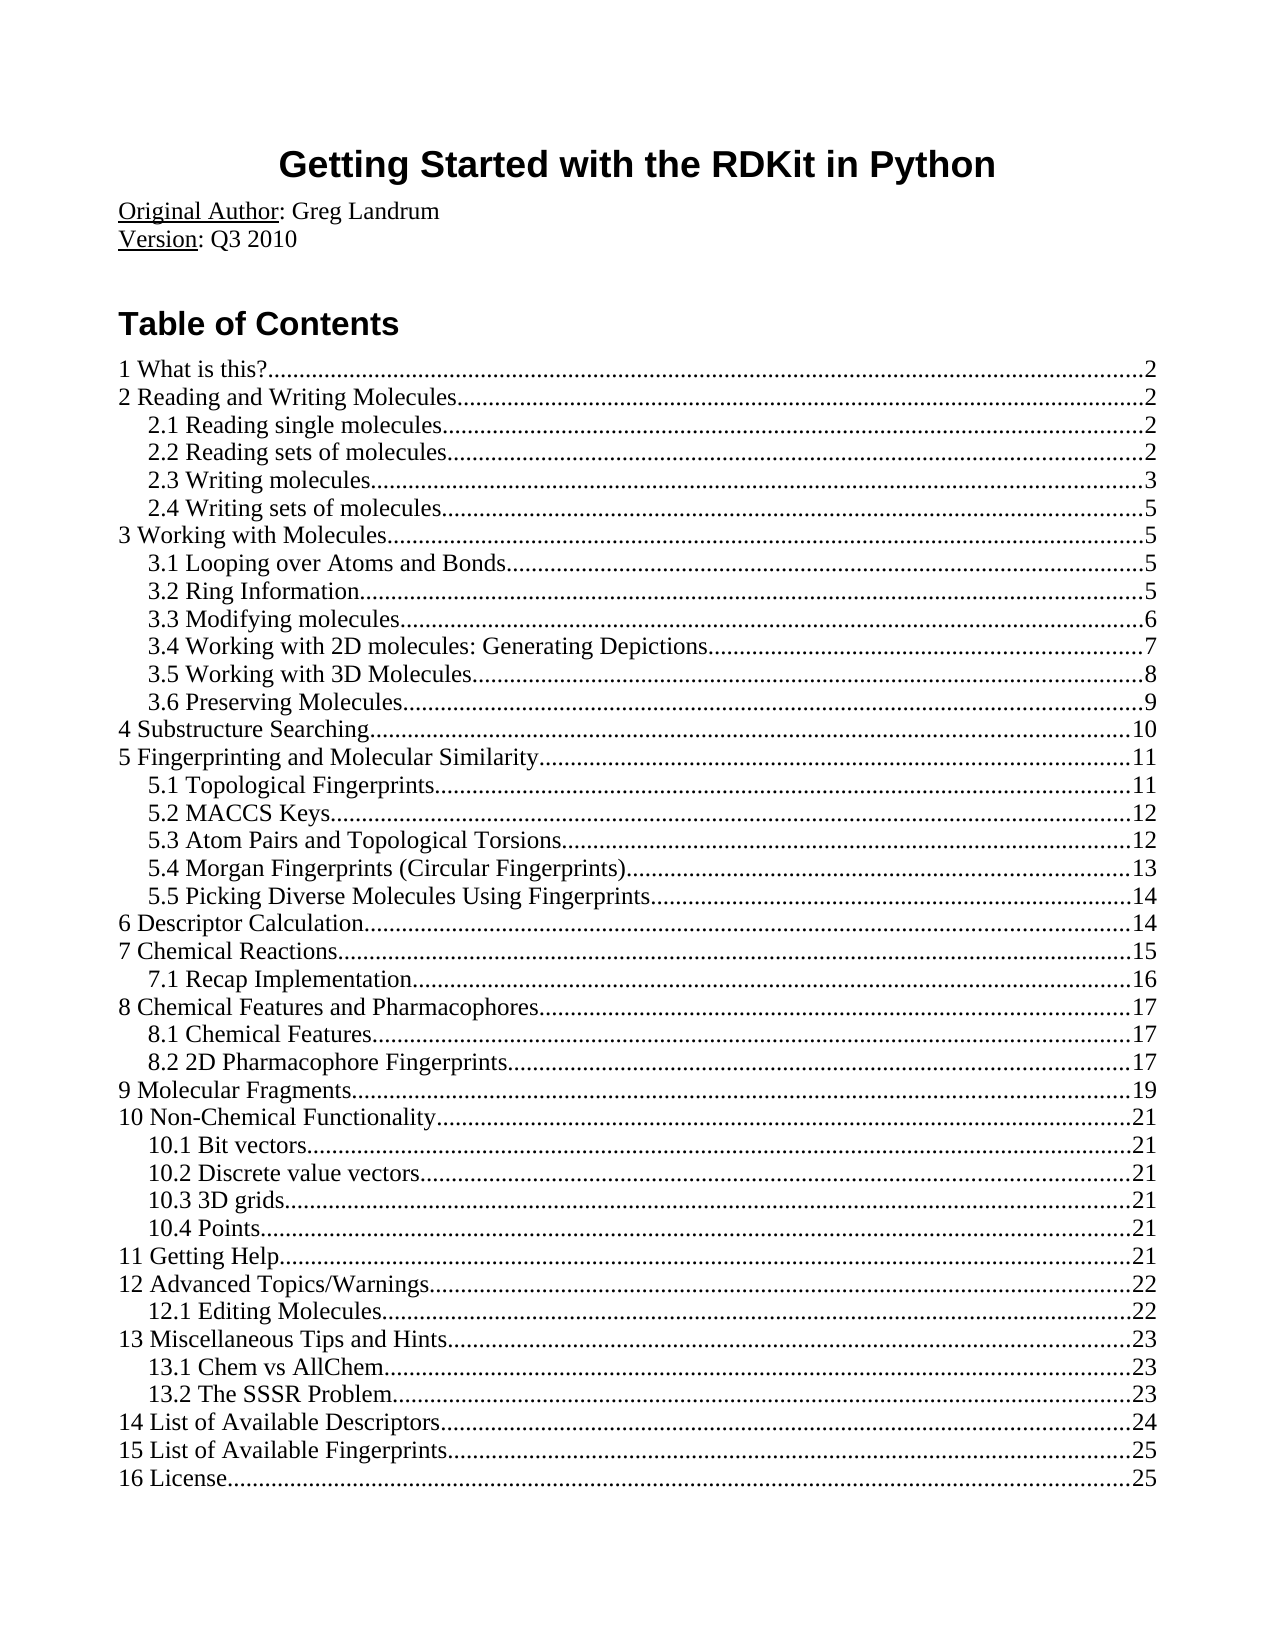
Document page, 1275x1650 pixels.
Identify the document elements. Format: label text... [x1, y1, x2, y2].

text 5.5 Picking Diverse Molecules Using Fingerprints 14 [148, 882, 1157, 909]
text 2 Reading and Writing Molecules 2 [118, 383, 1157, 411]
text 2.2 Reading sets of molecules 2 [148, 438, 1157, 466]
text 3.6 Preserving Molecules 9 [148, 688, 1157, 716]
text 14 List of Available Descriptors 24 [118, 1408, 1157, 1436]
text 12 Advanced Topics/Warnings 22 [118, 1270, 1157, 1297]
text 10.4 Points 21 [148, 1214, 1157, 1242]
text 6 Descriptor Calculation 14 [118, 909, 1157, 937]
text 7 Chemical Reactions 15 [118, 937, 1157, 965]
text 9 Molecular Fragments 19 [118, 1076, 1157, 1103]
text Version: Q3 2010 [118, 225, 1157, 253]
text 8.1 Chemical Features 17 [148, 1020, 1157, 1048]
text 2.1 Reading single molecules 2 [148, 411, 1157, 438]
text 2.3 Writing molecules 3 [148, 466, 1157, 494]
text 5 Fingerprinting and Molecular Similarity 11 [118, 743, 1157, 771]
text 3.3 Modifying molecules 6 [148, 605, 1157, 632]
text 15 List of Available Fingerprints 25 [118, 1436, 1157, 1464]
text 5.2 MACCS Keys 12 [148, 799, 1157, 826]
title Getting Started with the RDKit in Python [118, 143, 1157, 185]
text 3.1 Looping over Atoms and Bonds 5 [148, 549, 1157, 577]
text 2.4 Writing sets of molecules 5 [148, 494, 1157, 522]
text 8.2 2D Pharmacophore Fingerprints 17 [148, 1048, 1157, 1076]
text 5.1 Topological Fingerprints 11 [148, 771, 1157, 799]
text 3.2 Ring Information 5 [148, 577, 1157, 605]
text 13.1 Chem vs AllChem 23 [148, 1353, 1157, 1381]
text 10 Non-Chemical Functionality 21 [118, 1103, 1157, 1131]
text 3 Working with Molecules 5 [118, 522, 1157, 549]
text Original Author: Greg Landrum [118, 197, 1157, 225]
text 12.1 Editing Molecules 22 [148, 1297, 1157, 1325]
text 5.3 Atom Pairs and Topological Torsions 12 [148, 826, 1157, 854]
text 16 License 25 [118, 1464, 1157, 1491]
text 3.4 Working with 2D molecules: Generating Depictions 7 [148, 632, 1157, 660]
text 7.1 Recap Implementation 16 [148, 965, 1157, 993]
text 5.4 Morgan Fingerprints (Circular Fingerprints) 13 [148, 854, 1157, 882]
text 8 Chemical Features and Pharmacophores 17 [118, 993, 1157, 1020]
text 10.1 Bit vectors 21 [148, 1131, 1157, 1159]
text 10.2 Discrete value vectors 21 [148, 1159, 1157, 1187]
text 11 Getting Help 21 [118, 1242, 1157, 1270]
text 3.5 Working with 3D Molecules 8 [148, 660, 1157, 688]
text 1 What is this? 2 [118, 355, 1157, 383]
text 13 Miscellaneous Tips and Hints 23 [118, 1325, 1157, 1353]
text 10.3 3D grids 21 [148, 1187, 1157, 1214]
subtitle Table of Contents [118, 306, 1157, 343]
text 13.2 The SSSR Problem 23 [148, 1381, 1157, 1408]
text 4 Substructure Searching 10 [118, 716, 1157, 743]
